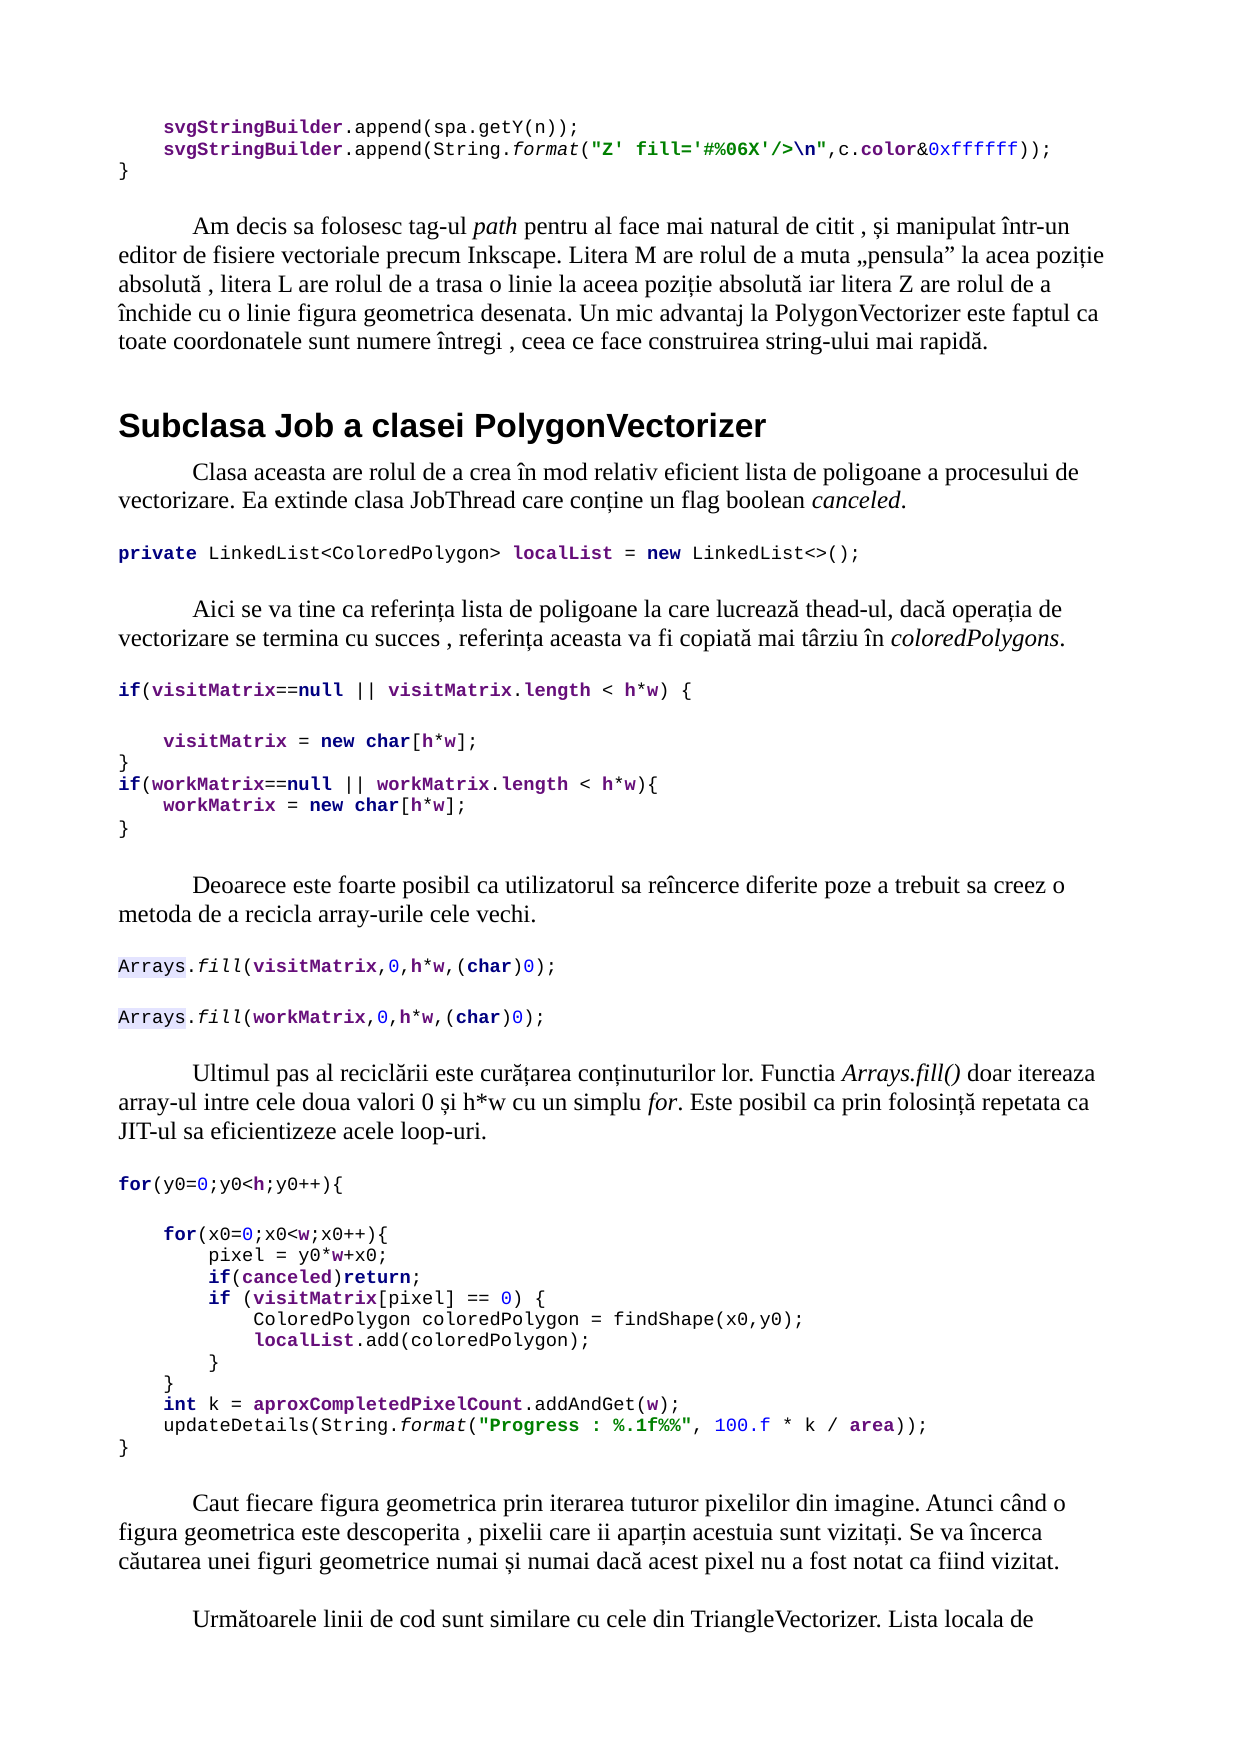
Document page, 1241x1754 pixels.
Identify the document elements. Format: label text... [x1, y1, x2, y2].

text } [118, 753, 1122, 774]
text svgStringBuilder.append(spa.getY(n)); [118, 118, 1122, 139]
text Am decis sa folosesc tag-ul path pentru al face mai natural de citit , și manipulat într-un editor de fisiere vectoriale precum Inkscape. Litera M are rolul de a muta „pensula” la acea poziție absolută , litera L are rolul de a trasa o linie la aceea poziție absolută iar litera Z are rolul de a închide cu o linie figura geometrica desenata. Un mic advantaj la PolygonVectorizer este faptul ca toate coordonatele sunt numere întregi , ceea ce face construirea string-ului mai rapidă. [118, 211, 1122, 355]
text private LinkedList<ColoredPolygon> localList = new LinkedList<>(); [118, 543, 1122, 565]
text updateDetails(String.format("Progress : %.1f%%", 100.f * k / area)); [118, 1416, 1122, 1437]
text Deoarece este foarte posibil ca utilizatorul sa reîncerce diferite poze a trebuit sa creez o metoda de a recicla array-urile cele vechi. [118, 870, 1122, 928]
text } [118, 817, 1122, 841]
text ColoredPolygon coloredPolygon = findShape(x0,y0); [118, 1310, 1122, 1331]
text Arrays.fill(visitMatrix,0,h*w,(char)0); [118, 957, 1122, 978]
text if (visitMatrix[pixel] == 0) { [118, 1289, 1122, 1310]
text } [118, 161, 1122, 182]
text } [118, 1352, 1122, 1374]
text workMatrix = new char[h*w]; [118, 796, 1122, 817]
text Următoarele linii de cod sunt similare cu cele din TriangleVectorizer. Lista locala de [118, 1604, 1122, 1633]
text Clasa aceasta are rolul de a crea în mod relativ eficient lista de poligoane a procesului de vectorizare. Ea extinde clasa JobThread care conține un flag boolean canceled. [118, 457, 1122, 514]
text if(visitMatrix==null || visitMatrix.length < h*w) { [118, 681, 1122, 702]
text int k = aproxCompletedPixelCount.addAndGet(w); [118, 1395, 1122, 1416]
subtitle Subclasa Job a clasei PolygonVectorizer [118, 405, 1122, 444]
text visitMatrix = new char[h*w]; [118, 732, 1122, 753]
text localList.add(coloredPolygon); [118, 1331, 1122, 1352]
text for(y0=0;y0<h;y0++){ [118, 1174, 1122, 1196]
text for(x0=0;x0<w;x0++){ [118, 1225, 1122, 1246]
text } [118, 1437, 1122, 1459]
text if(workMatrix==null || workMatrix.length < h*w){ [118, 774, 1122, 796]
text Caut fiecare figura geometrica prin iterarea tuturor pixelilor din imagine. Atunci când o figura geometrica este descoperita , pixelii care ii aparțin acestuia sunt vizitați. Se va încerca căutarea unei figuri geometrice numai și numai dacă acest pixel nu a fost notat ca fiind vizitat. [118, 1488, 1122, 1574]
text svgStringBuilder.append(String.format("Z' fill='#%06X'/>\n",c.color&0xffffff)); [118, 139, 1122, 161]
text Ultimul pas al reciclării este curățarea conținuturilor lor. Functia Arrays.fill() doar itereaza array-ul intre cele doua valori 0 și h*w cu un simplu for. Este posibil ca prin folosință repetata ca JIT-ul sa eficientizeze acele loop-uri. [118, 1058, 1122, 1145]
text Arrays.fill(workMatrix,0,h*w,(char)0); [118, 1008, 1122, 1029]
text Aici se va tine ca referința lista de poligoane la care lucrează thead-ul, dacă operația de vectorizare se termina cu succes , referința aceasta va fi copiată mai târziu în coloredPolygons. [118, 594, 1122, 652]
text pixel = y0*w+x0; [118, 1246, 1122, 1267]
text } [118, 1374, 1122, 1395]
text if(canceled)return; [118, 1267, 1122, 1289]
